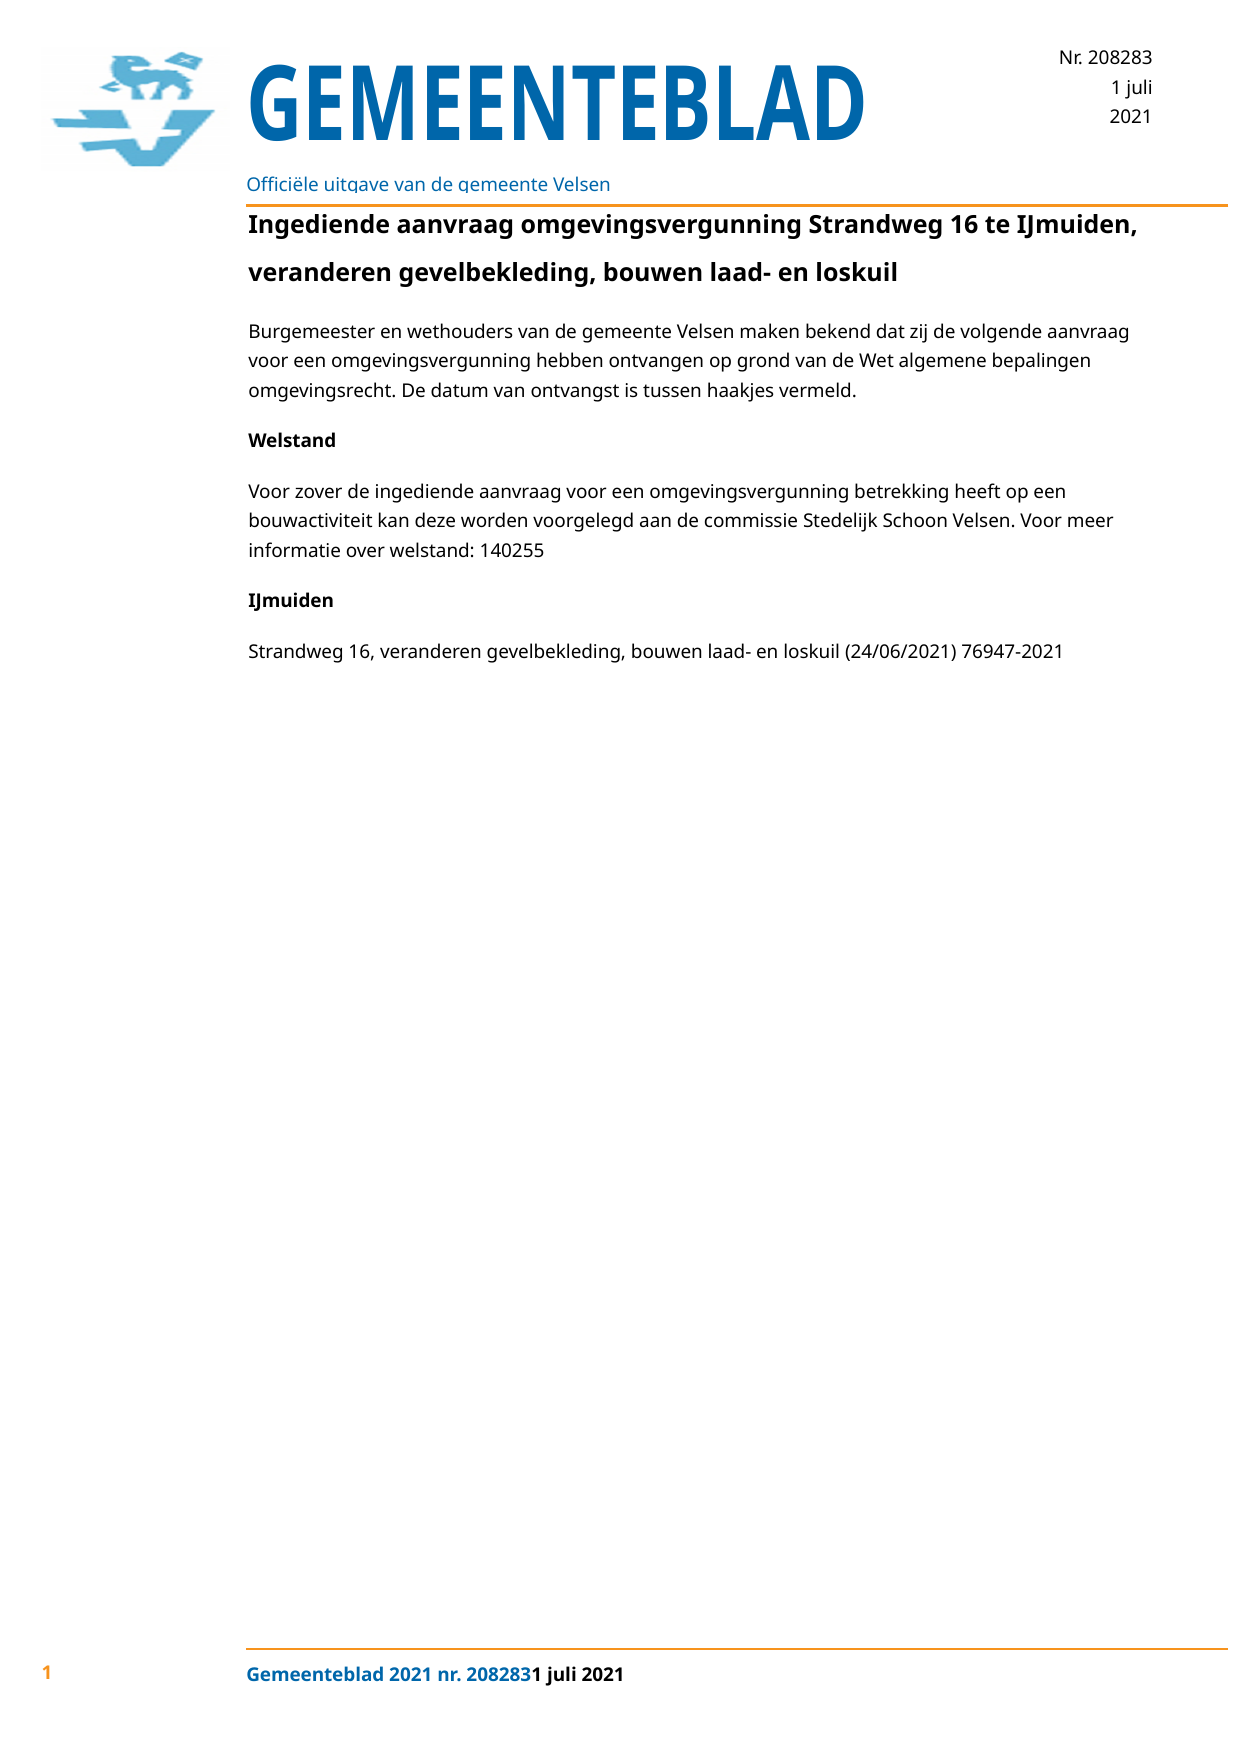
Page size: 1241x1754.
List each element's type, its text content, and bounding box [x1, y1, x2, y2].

picture [41, 47, 231, 172]
text Welstand [248, 427, 1152, 453]
text Ingediende aanvraag omgevingsvergunning Strandweg 16 te IJmuiden, veranderen gevelbekleding, bouwen laad- en loskuil [248, 207, 1152, 288]
text Voor zover de ingediende aanvraag voor een omgevingsvergunning betrekking heeft op een bouwactiviteit kan deze worden voorgelegd aan de commissie Stedelijk Schoon Velsen. Voor meer informatie over welstand: 140255 [248, 478, 1152, 563]
text Burgemeester en wethouders van de gemeente Velsen maken bekend dat zij de volgende aanvraag voor een omgevingsvergunning hebben ontvangen op grond van de Wet algemene bepalingen omgevingsrecht. De datum van ontvangst is tussen haakjes vermeld. [248, 318, 1152, 403]
text IJmuiden [248, 587, 1152, 613]
text Strandweg 16, veranderen gevelbekleding, bouwen laad- en loskuil (24/06/2021) 76947-2021 [248, 638, 1152, 664]
